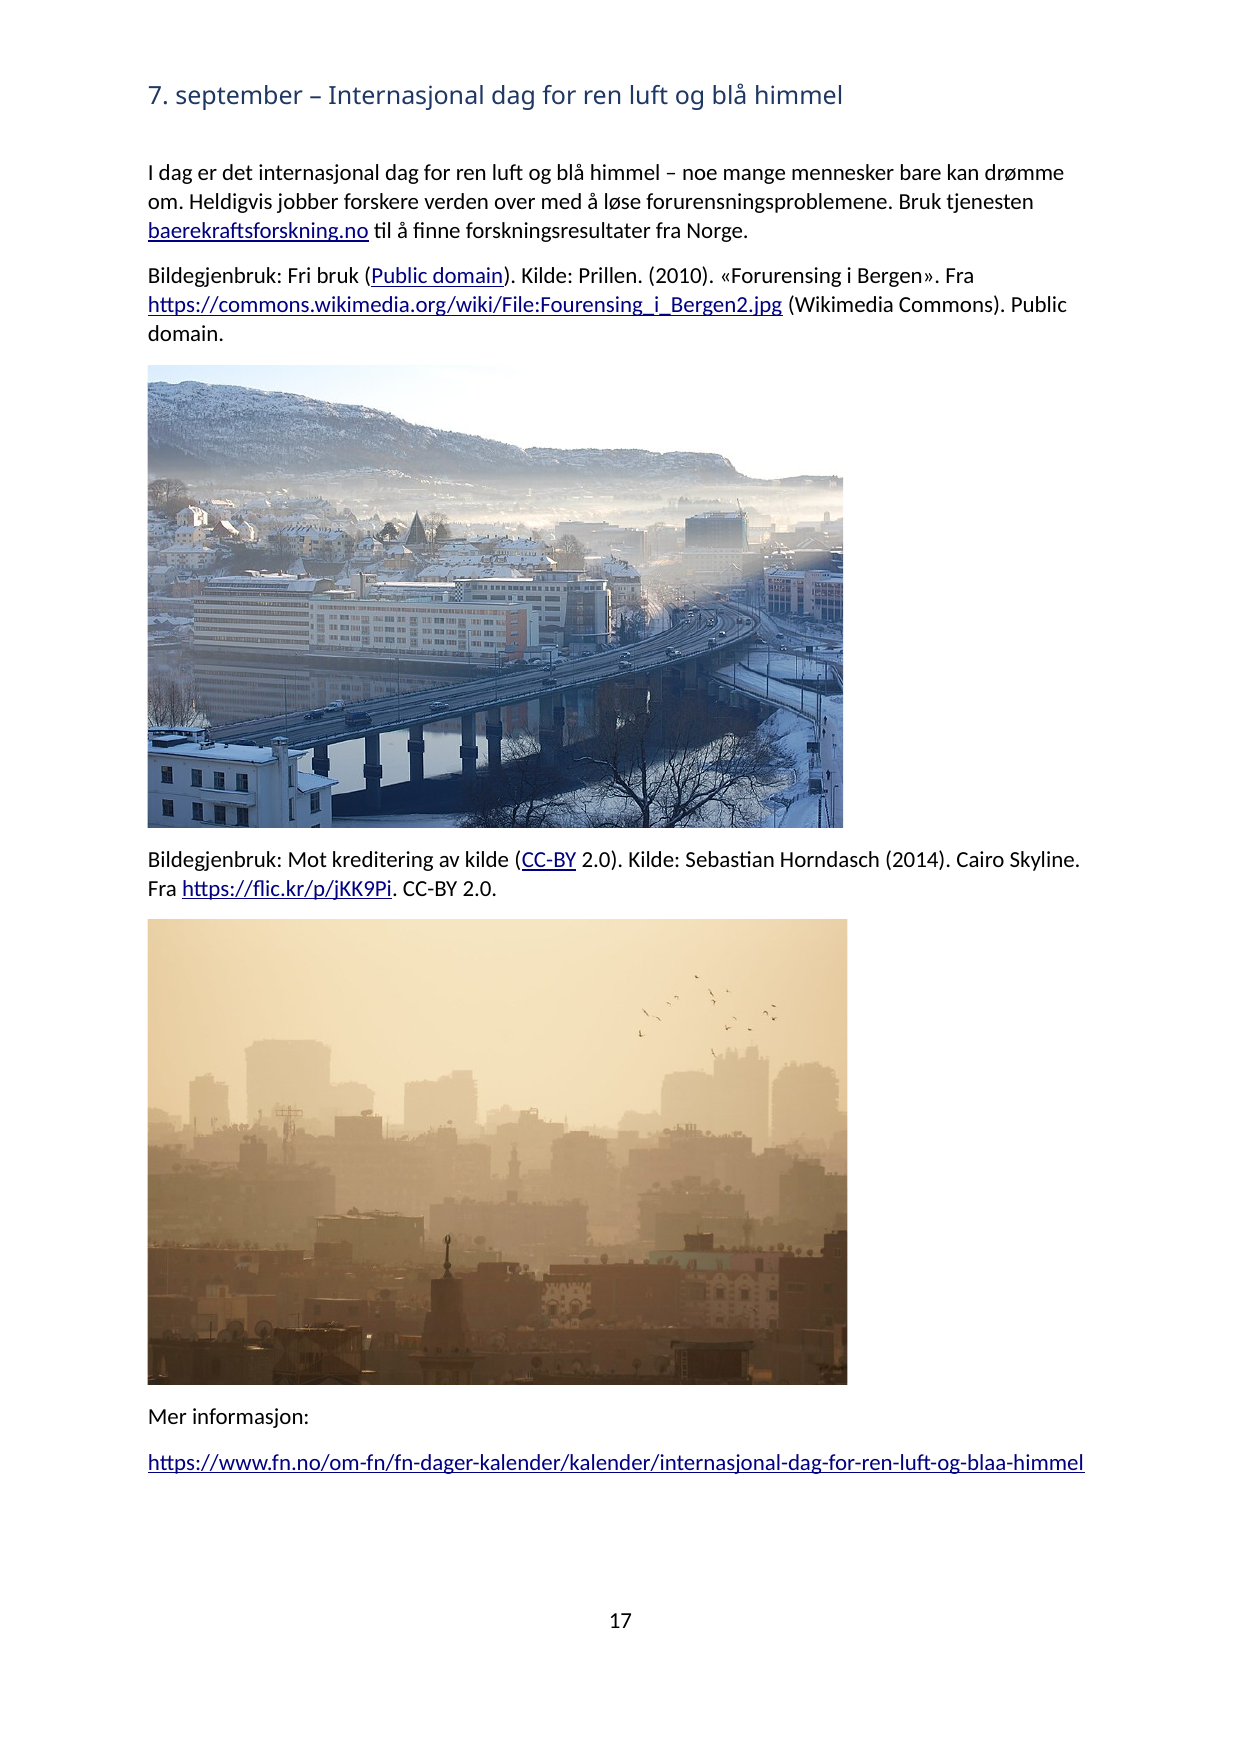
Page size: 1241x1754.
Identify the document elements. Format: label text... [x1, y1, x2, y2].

text Bildegjenbruk: Fri bruk (Public domain). Kilde: Prillen. (2010). «Forurensing i Bergen». Fra https://commons.wikimedia.org/wiki/File:Fourensing_i_Bergen2.jpg (Wikimedia Commons). Public domain. [148, 262, 1093, 347]
text Bildegjenbruk: Mot kreditering av kilde (CC-BY 2.0). Kilde: Sebastian Horndasch (2014). Cairo Skyline. Fra https://flic.kr/p/jKK9Pi. CC-BY 2.0. [148, 845, 1093, 902]
subtitle 7. september – Internasjonal dag for ren luft og blå himmel [148, 78, 1093, 112]
text Mer informasjon: [148, 1402, 1093, 1430]
text https://www.fn.no/om-fn/fn-dager-kalender/kalender/internasjonal-dag-for-ren-luft-og-blaa-himmel [148, 1448, 1093, 1476]
text I dag er det internasjonal dag for ren luft og blå himmel – noe mange mennesker bare kan drømme om. Heldigvis jobber forskere verden over med å løse forurensningsproblemene. Bruk tjenesten baerekraftsforskning.no til å finne forskningsresultater fra Norge. [148, 158, 1093, 244]
